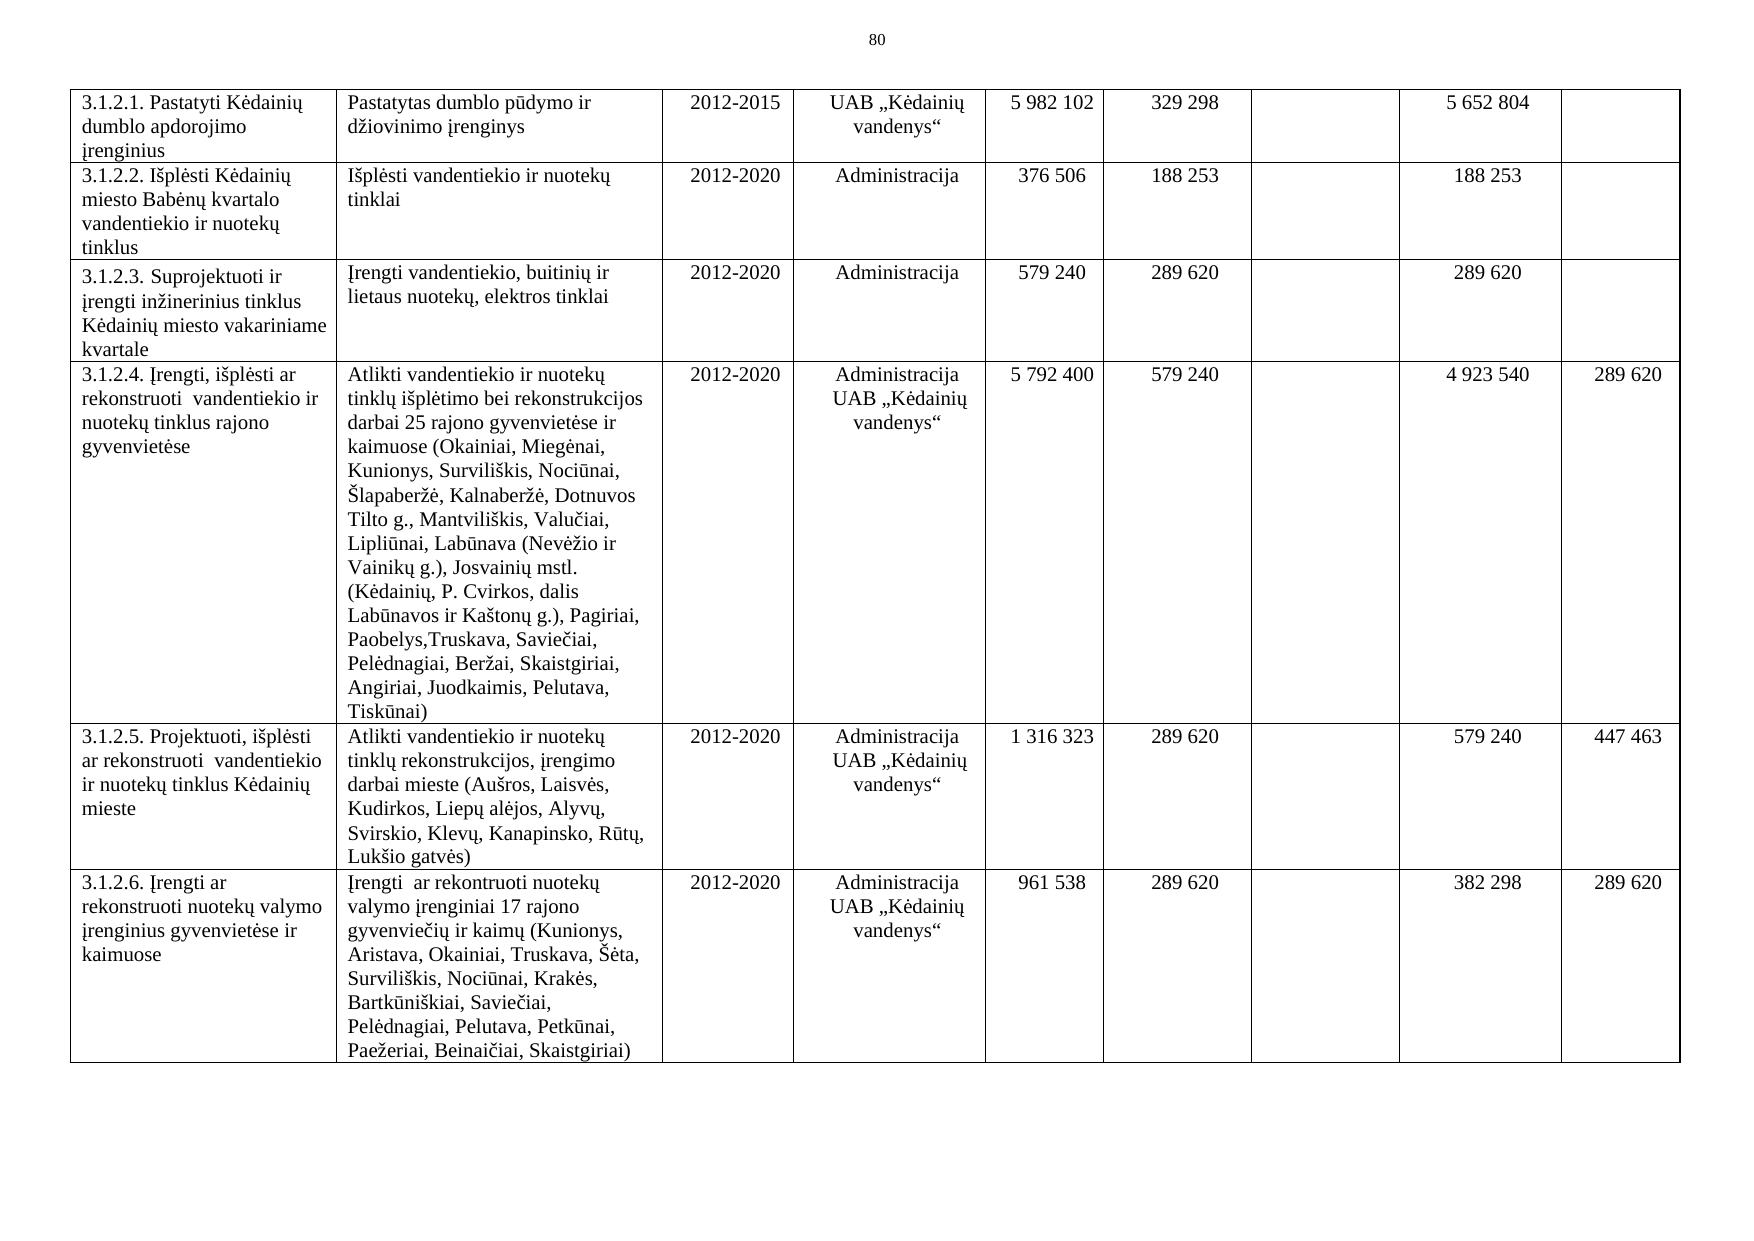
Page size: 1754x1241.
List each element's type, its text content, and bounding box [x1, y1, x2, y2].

table_cell [1252, 362, 1399, 723]
table_cell Administracija [794, 260, 985, 361]
table_cell Administracija UAB „Kėdainių vandenys“ [794, 870, 985, 1062]
table_cell Išplėsti vandentiekio ir nuotekų tinklai [337, 163, 662, 259]
table_cell 3.1.2.6. Įrengti ar rekonstruoti nuotekų valymo įrenginius gyvenvietėse ir kaimuose [71, 870, 336, 1062]
table_cell 3.1.2.1. Pastatyti Kėdainių dumblo apdorojimo įrenginius [71, 90, 336, 162]
table_cell [1562, 163, 1679, 259]
table_cell Pastatytas dumblo pūdymo ir džiovinimo įrenginys [337, 90, 662, 162]
table_cell 2012-2015 [663, 90, 793, 162]
table_cell Įrengti vandentiekio, buitinių ir lietaus nuotekų, elektros tinklai [337, 260, 662, 361]
table_cell 2012-2020 [663, 260, 793, 361]
table_cell 3.1.2.4. Įrengti, išplėsti ar rekonstruoti vandentiekio ir nuotekų tinklus rajono gyvenvietėse [71, 362, 336, 723]
table_cell 188 253 [1400, 163, 1561, 259]
table_cell [1562, 90, 1679, 162]
table_cell 2012-2020 [663, 724, 793, 868]
table_cell 579 240 [986, 260, 1103, 361]
table_cell 5 982 102 [986, 90, 1103, 162]
table_cell [1252, 724, 1399, 868]
table_cell Administracija UAB „Kėdainių vandenys“ [794, 724, 985, 868]
table_cell 2012-2020 [663, 362, 793, 723]
table_cell 4 923 540 [1400, 362, 1561, 723]
table_cell Administracija [794, 163, 985, 259]
table_cell 289 620 [1104, 870, 1251, 1062]
table_cell Atlikti vandentiekio ir nuotekų tinklų rekonstrukcijos, įrengimo darbai mieste (Aušros, Laisvės, Kudirkos, Liepų alėjos, Alyvų, Svirskio, Klevų, Kanapinsko, Rūtų, Lukšio gatvės) [337, 724, 662, 868]
table_cell 5 652 804 [1400, 90, 1561, 162]
table_cell 5 792 400 [986, 362, 1103, 723]
table_cell 289 620 [1400, 260, 1561, 361]
table_cell 289 620 [1562, 362, 1679, 723]
table_cell 3.1.2.2. Išplėsti Kėdainių miesto Babėnų kvartalo vandentiekio ir nuotekų tinklus [71, 163, 336, 259]
table_cell 3.1.2.5. Projektuoti, išplėsti ar rekonstruoti vandentiekio ir nuotekų tinklus Kėdainių mieste [71, 724, 336, 868]
table_cell 2012-2020 [663, 870, 793, 1062]
table_cell 3.1.2.3. Suprojektuoti ir įrengti inžinerinius tinklus Kėdainių miesto vakariniame kvartale [71, 260, 336, 361]
table_cell 382 298 [1400, 870, 1561, 1062]
table_cell 2012-2020 [663, 163, 793, 259]
table_cell 289 620 [1104, 724, 1251, 868]
table_cell 579 240 [1104, 362, 1251, 723]
table_cell UAB „Kėdainių vandenys“ [794, 90, 985, 162]
table_cell [1252, 163, 1399, 259]
table_cell 289 620 [1104, 260, 1251, 361]
table_cell 447 463 [1562, 724, 1679, 868]
table_cell Atlikti vandentiekio ir nuotekų tinklų išplėtimo bei rekonstrukcijos darbai 25 rajono gyvenvietėse ir kaimuose (Okainiai, Miegėnai, Kunionys, Surviliškis, Nociūnai, Šlapaberžė, Kalnaberžė, Dotnuvos Tilto g., Mantviliškis, Valučiai, Lipliūnai, Labūnava (Nevėžio ir Vainikų g.), Josvainių mstl. (Kėdainių, P. Cvirkos, dalis Labūnavos ir Kaštonų g.), Pagiriai, Paobelys,Truskava, Saviečiai, Pelėdnagiai, Beržai, Skaistgiriai, Angiriai, Juodkaimis, Pelutava, Tiskūnai) [337, 362, 662, 723]
table_cell 579 240 [1400, 724, 1561, 868]
table_cell 376 506 [986, 163, 1103, 259]
table_cell [1252, 260, 1399, 361]
table_cell 329 298 [1104, 90, 1251, 162]
table_cell 961 538 [986, 870, 1103, 1062]
table_cell Administracija UAB „Kėdainių vandenys“ [794, 362, 985, 723]
table_cell 289 620 [1562, 870, 1679, 1062]
table_cell [1252, 870, 1399, 1062]
table_cell [1562, 260, 1679, 361]
table_cell 188 253 [1104, 163, 1251, 259]
table_cell Įrengti ar rekontruoti nuotekų valymo įrenginiai 17 rajono gyvenviečių ir kaimų (Kunionys, Aristava, Okainiai, Truskava, Šėta, Surviliškis, Nociūnai, Krakės, Bartkūniškiai, Saviečiai, Pelėdnagiai, Pelutava, Petkūnai, Paežeriai, Beinaičiai, Skaistgiriai) [337, 870, 662, 1062]
table_cell 1 316 323 [986, 724, 1103, 868]
table_cell [1252, 90, 1399, 162]
